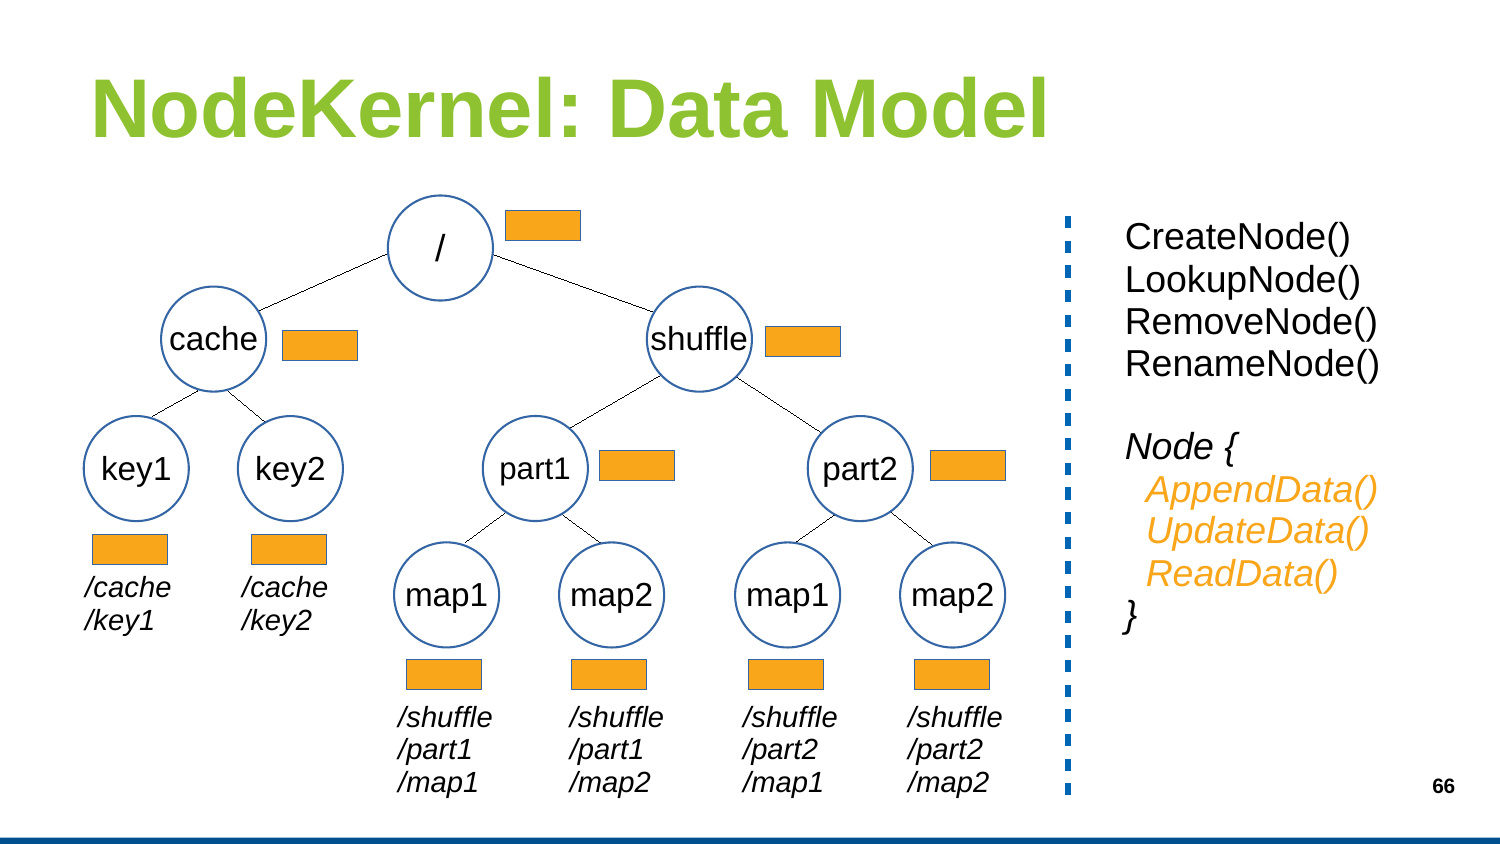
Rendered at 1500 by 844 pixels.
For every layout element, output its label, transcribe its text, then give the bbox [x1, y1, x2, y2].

text_box part1 [482, 415, 588, 522]
text_box [406, 659, 482, 690]
text_box map2 [559, 542, 665, 648]
text_box cache [161, 286, 267, 392]
text_box /shuffle /part2 /map1 [728, 693, 856, 807]
text_box map1 [394, 542, 500, 648]
text_box [92, 534, 168, 565]
text_box /shuffle /part1 /map1 [383, 693, 511, 807]
text_box map1 [735, 542, 841, 648]
text_box /shuffle /part2 /map2 [893, 693, 1021, 807]
text_box map2 [900, 542, 1006, 648]
text_box [282, 330, 358, 361]
text_box key1 [83, 416, 189, 522]
text_box shuffle [646, 286, 752, 392]
text_box [505, 210, 581, 241]
text_box /cache /key1 [70, 564, 198, 655]
text_box [914, 659, 990, 690]
title NodeKernel: Data Model [75, 33, 1426, 175]
text_box /shuffle /part1 /map2 [555, 693, 682, 807]
text_box CreateNode() LookupNode() RemoveNode() RenameNode() Node { AppendData() UpdateData() ReadData() } [1110, 208, 1500, 686]
text_box [765, 326, 841, 357]
text_box / [387, 195, 493, 301]
text_box key2 [237, 416, 343, 522]
text_box [930, 450, 1006, 481]
text_box [251, 534, 327, 565]
text_box [571, 659, 647, 690]
text_box [599, 450, 675, 481]
text_box /cache /key2 [227, 564, 355, 655]
text_box part2 [807, 416, 913, 522]
text_box [748, 659, 824, 690]
